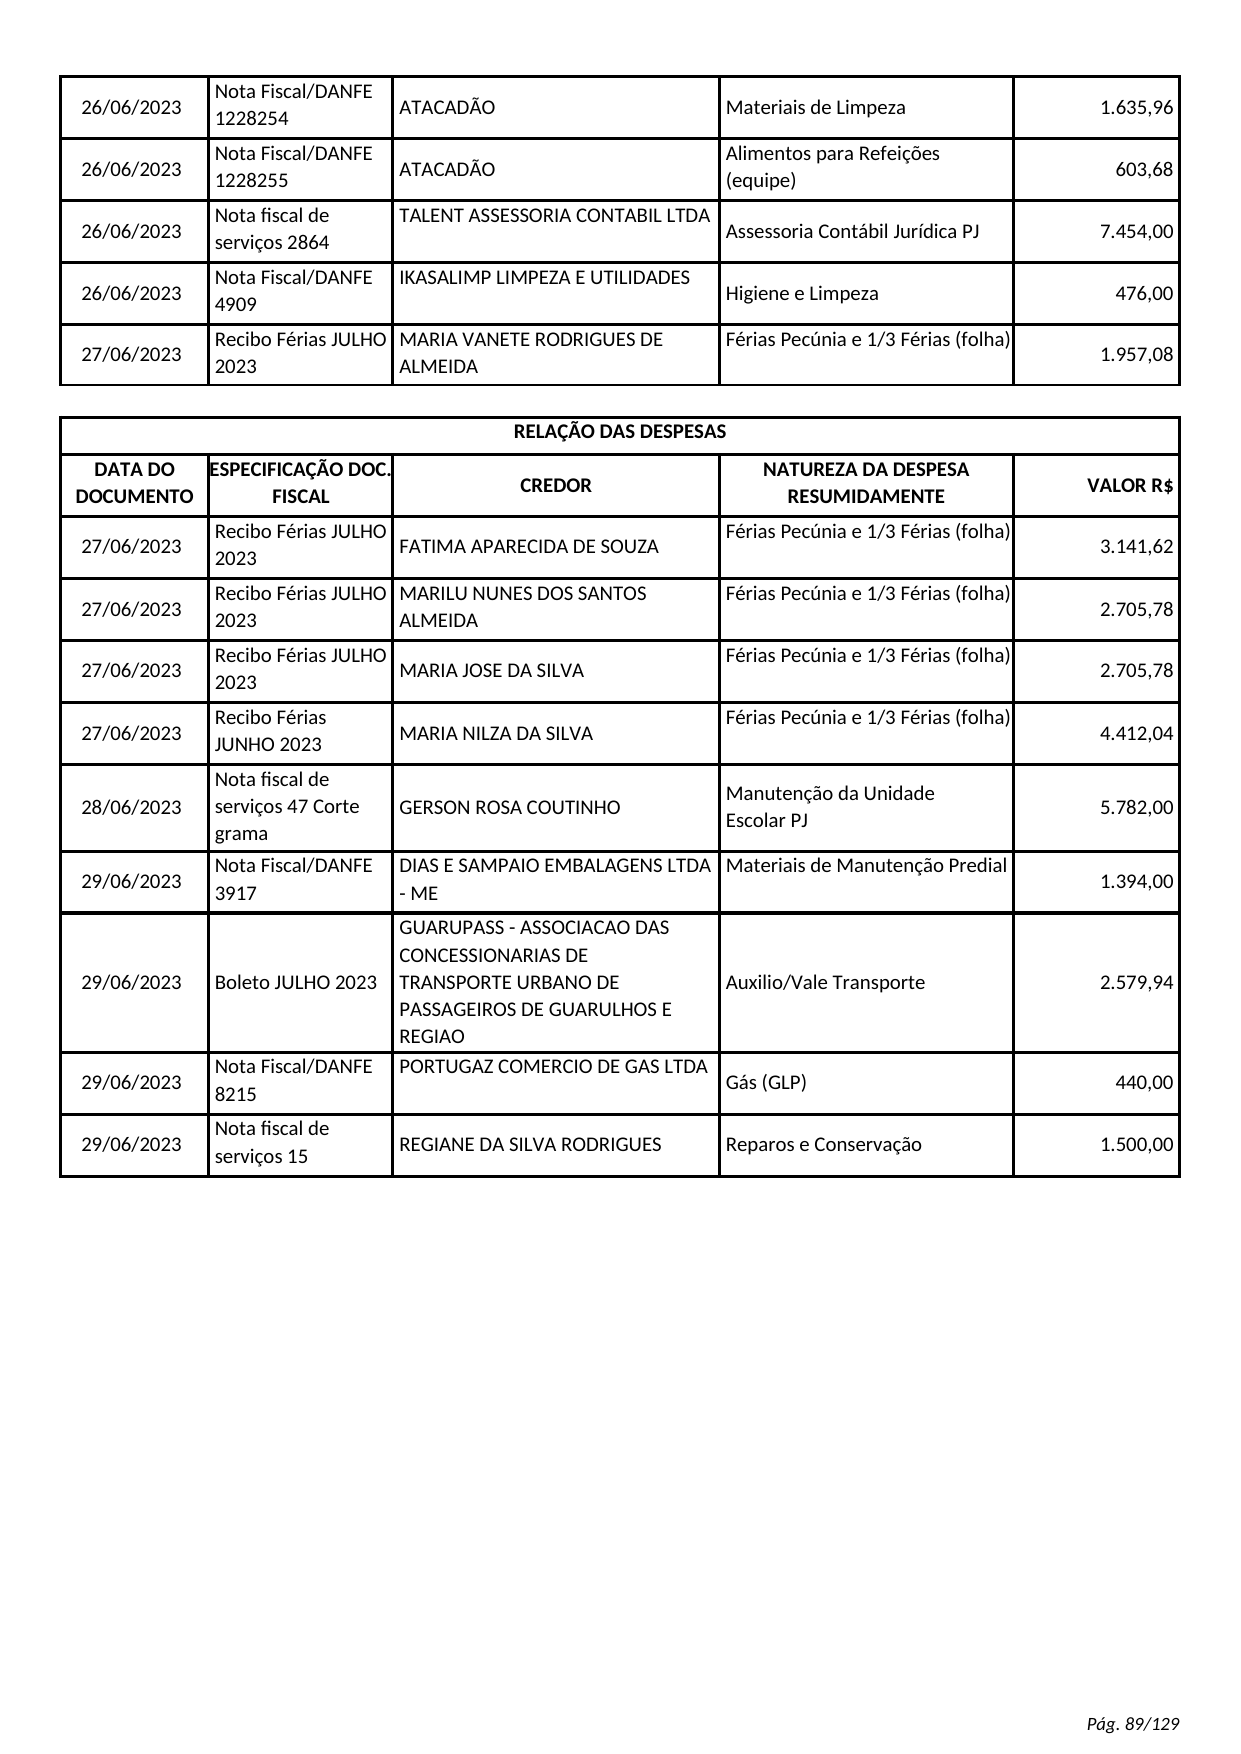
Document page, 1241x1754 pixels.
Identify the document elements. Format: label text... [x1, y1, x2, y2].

table_cell GERSON ROSA COUTINHO [394, 766, 718, 849]
table_cell Gás (GLP) [721, 1054, 1012, 1112]
table_cell Recibo Férias JULHO 2023 [210, 580, 391, 639]
table_cell ATACADÃO [394, 78, 718, 137]
table_cell TALENT ASSESSORIA CONTABIL LTDA [394, 202, 718, 261]
table_header RELAÇÃO DAS DESPESAS [62, 419, 1178, 453]
table_cell Nota fiscal de serviços 2864 [210, 202, 391, 261]
table_cell Férias Pecúnia e 1/3 Férias (folha) [721, 704, 1012, 763]
table_cell Recibo Férias JULHO 2023 [210, 518, 391, 577]
table_cell Férias Pecúnia e 1/3 Férias (folha) [721, 518, 1012, 577]
table_cell 3.141,62 [1015, 518, 1178, 577]
table_cell Manutenção da Unidade Escolar PJ [721, 766, 1012, 849]
table_cell Materiais de Limpeza [721, 78, 1012, 137]
table_cell Nota Fiscal/DANFE 4909 [210, 264, 391, 323]
table_cell Recibo Férias JUNHO 2023 [210, 704, 391, 763]
table_cell 1.394,00 [1015, 853, 1178, 911]
table_cell 1.957,08 [1015, 326, 1178, 384]
table_cell 1.500,00 [1015, 1116, 1178, 1174]
table_cell 29/06/2023 [62, 915, 207, 1051]
table_cell 440,00 [1015, 1054, 1178, 1112]
table_cell CREDOR [394, 456, 718, 515]
table_cell GUARUPASS - ASSOCIACAO DAS CONCESSIONARIAS DE TRANSPORTE URBANO DE PASSAGEIROS DE GUARULHOS E REGIAO [394, 915, 718, 1051]
table_cell 27/06/2023 [62, 642, 207, 701]
table_cell Nota fiscal de serviços 47 Corte grama [210, 766, 391, 849]
table_cell DIAS E SAMPAIO EMBALAGENS LTDA - ME [394, 853, 718, 911]
table_cell REGIANE DA SILVA RODRIGUES [394, 1116, 718, 1174]
table_cell ESPECIFICAÇÃO DOC. FISCAL [210, 456, 391, 515]
table_cell 26/06/2023 [62, 264, 207, 323]
table_cell MARILU NUNES DOS SANTOS ALMEIDA [394, 580, 718, 639]
table_cell Materiais de Manutenção Predial [721, 853, 1012, 911]
table_cell 2.705,78 [1015, 642, 1178, 701]
table_cell 1.635,96 [1015, 78, 1178, 137]
table_cell 27/06/2023 [62, 704, 207, 763]
table_cell 26/06/2023 [62, 140, 207, 199]
table_cell 476,00 [1015, 264, 1178, 323]
table_cell 29/06/2023 [62, 1054, 207, 1112]
table_cell MARIA JOSE DA SILVA [394, 642, 718, 701]
table_cell MARIA NILZA DA SILVA [394, 704, 718, 763]
table_cell 7.454,00 [1015, 202, 1178, 261]
table_cell DATA DO DOCUMENTO [62, 456, 207, 515]
table_cell IKASALIMP LIMPEZA E UTILIDADES [394, 264, 718, 323]
table_cell Assessoria Contábil Jurídica PJ [721, 202, 1012, 261]
table_cell Férias Pecúnia e 1/3 Férias (folha) [721, 580, 1012, 639]
table_cell Recibo Férias JULHO 2023 [210, 642, 391, 701]
table_cell 27/06/2023 [62, 580, 207, 639]
table_cell Nota fiscal de serviços 15 [210, 1116, 391, 1174]
table_cell 2.705,78 [1015, 580, 1178, 639]
table_cell Nota Fiscal/DANFE 3917 [210, 853, 391, 911]
table_cell Nota Fiscal/DANFE 8215 [210, 1054, 391, 1112]
table_cell Recibo Férias JULHO 2023 [210, 326, 391, 384]
table_cell VALOR R$ [1015, 456, 1178, 515]
table_cell FATIMA APARECIDA DE SOUZA [394, 518, 718, 577]
table_cell MARIA VANETE RODRIGUES DE ALMEIDA [394, 326, 718, 384]
table_cell 5.782,00 [1015, 766, 1178, 849]
table_cell ATACADÃO [394, 140, 718, 199]
table_cell NATUREZA DA DESPESA RESUMIDAMENTE [721, 456, 1012, 515]
table_cell 28/06/2023 [62, 766, 207, 849]
table_cell Reparos e Conservação [721, 1116, 1012, 1174]
table_cell Férias Pecúnia e 1/3 Férias (folha) [721, 326, 1012, 384]
table_cell 603,68 [1015, 140, 1178, 199]
table_cell Nota Fiscal/DANFE 1228254 [210, 78, 391, 137]
table_cell Férias Pecúnia e 1/3 Férias (folha) [721, 642, 1012, 701]
table_cell 26/06/2023 [62, 78, 207, 137]
table_cell 2.579,94 [1015, 915, 1178, 1051]
table_cell PORTUGAZ COMERCIO DE GAS LTDA [394, 1054, 718, 1112]
table_cell 27/06/2023 [62, 326, 207, 384]
table_cell Boleto JULHO 2023 [210, 915, 391, 1051]
table_cell 4.412,04 [1015, 704, 1178, 763]
table_cell 29/06/2023 [62, 1116, 207, 1174]
table_cell Nota Fiscal/DANFE 1228255 [210, 140, 391, 199]
table_cell 27/06/2023 [62, 518, 207, 577]
table_cell Alimentos para Refeições (equipe) [721, 140, 1012, 199]
table_cell Higiene e Limpeza [721, 264, 1012, 323]
table_cell Auxilio/Vale Transporte [721, 915, 1012, 1051]
table_cell 29/06/2023 [62, 853, 207, 911]
table_cell 26/06/2023 [62, 202, 207, 261]
